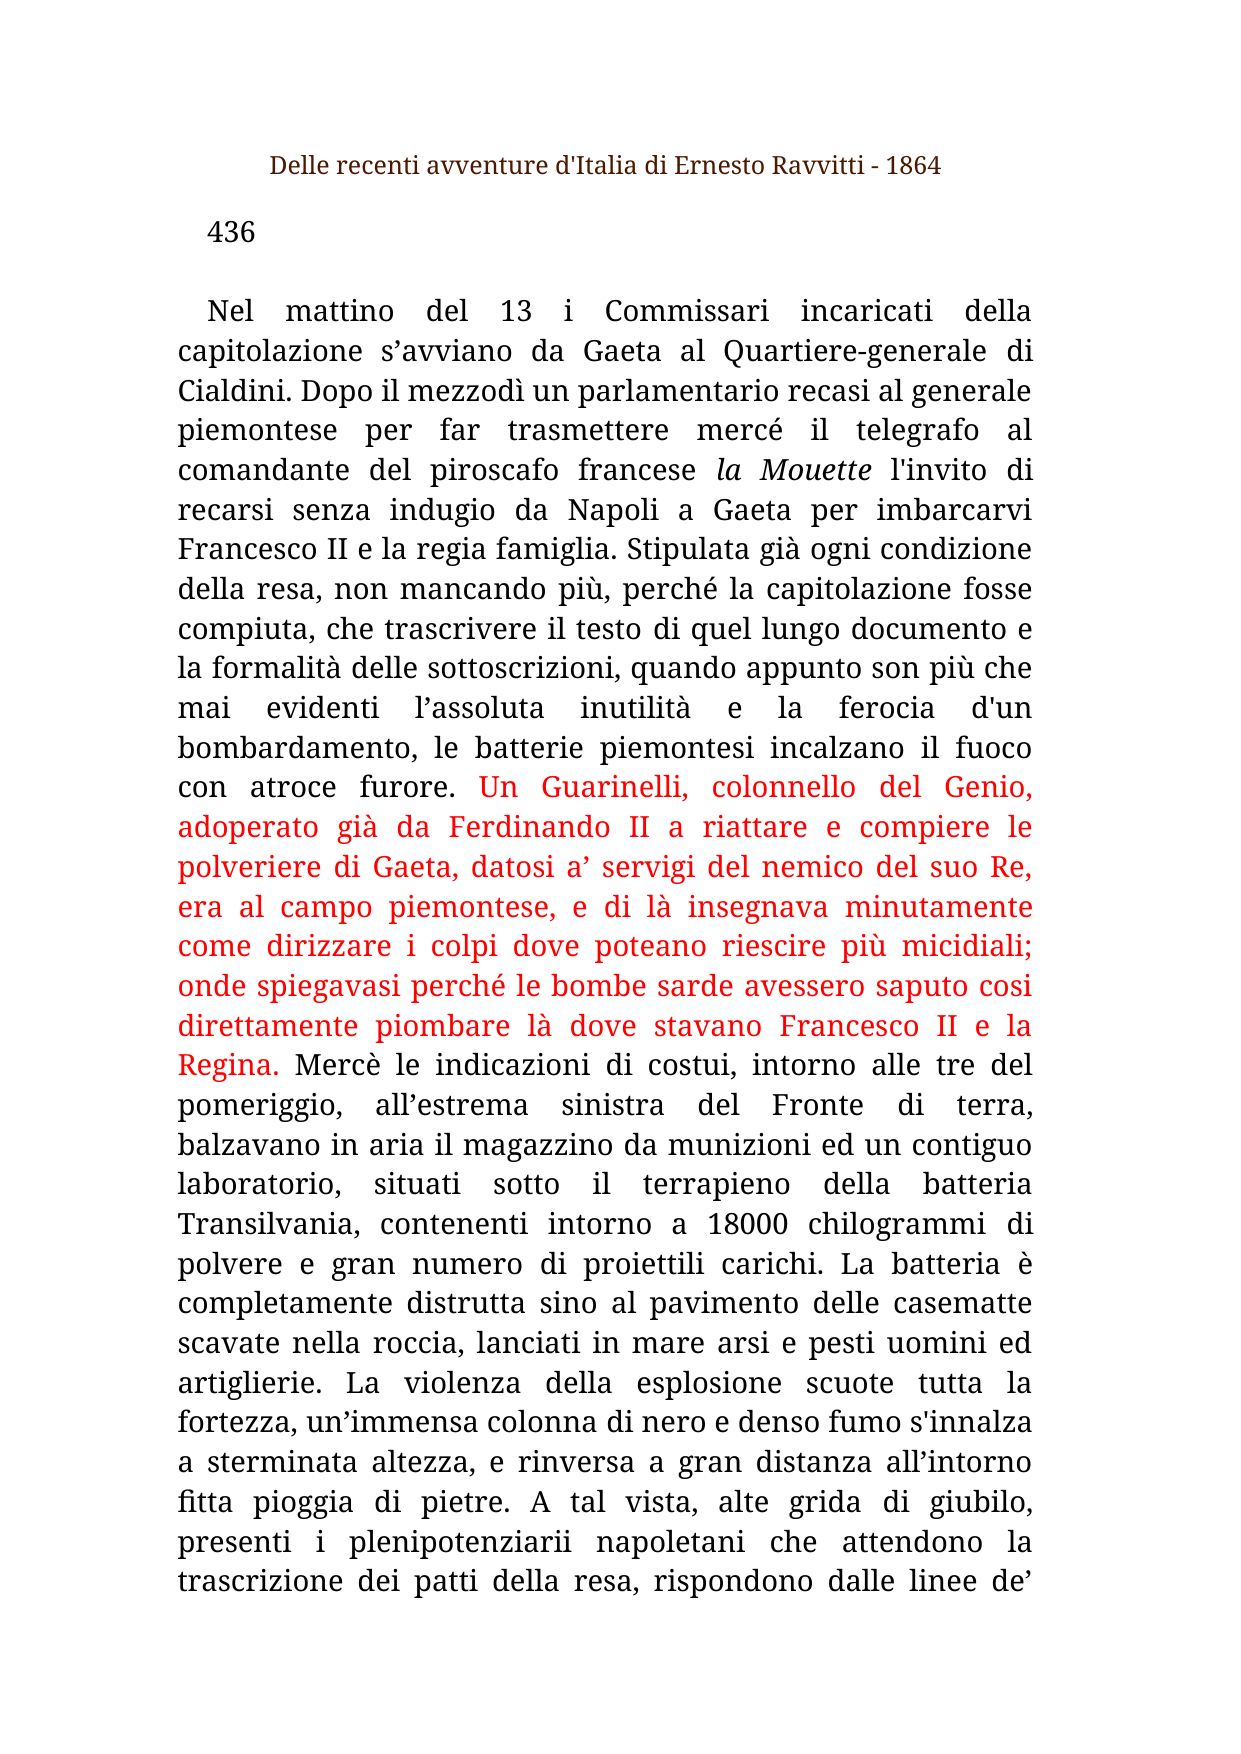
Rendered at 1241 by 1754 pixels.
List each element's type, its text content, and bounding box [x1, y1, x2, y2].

text Nel mattino del 13 i Commissari incaricati della capitolazione s’avviano da Gaeta al Quartiere-generale di Cialdini. Dopo il mezzodì un parlamentario recasi al generale piemontese per far trasmettere mercé il telegrafo al comandante del piroscafo francese la Mouette l'invito di recarsi senza indugio da Napoli a Gaeta per imbarcarvi Francesco II e la regia famiglia. Stipulata già ogni condizione della resa, non mancando più, perché la capitolazione fosse compiuta, che trascrivere il testo di quel lungo documento e la formalità delle sottoscrizioni, quando appunto son più che mai evidenti l’assoluta inutilità e la ferocia d'un bombardamento, le batterie piemontesi incalzano il fuoco con atroce furore. Un Guarinelli, colonnello del Genio, adoperato già da Ferdinando II a riattare e compiere le polveriere di Gaeta, datosi a’ servigi del nemico del suo Re, era al campo piemontese, e di là insegnava minutamente come dirizzare i colpi dove poteano riescire più micidiali; onde spiegavasi perché le bombe sarde avessero saputo cosi direttamente piombare là dove stavano Francesco II e la Regina. Mercè le indicazioni di costui, intorno alle tre del pomeriggio, all’estrema sinistra del Fronte di terra, balzavano in aria il magazzino da munizioni ed un contiguo laboratorio, situati sotto il terrapieno della batteria Transilvania, contenenti intorno a 18000 chilogrammi di polvere e gran numero di proiettili carichi. La batteria è completamente distrutta sino al pavimento delle casematte scavate nella roccia, lanciati in mare arsi e pesti uomini ed artiglierie. La violenza della esplosione scuote tutta la fortezza, un’immensa colonna di nero e denso fumo s'innalza a sterminata altezza, e rinversa a gran distanza all’intorno fitta pioggia di pietre. A tal vista, alte grida di giubilo, presenti i plenipotenziarii napoletani che attendono la trascrizione dei patti della resa, rispondono dalle linee de’ [177, 291, 1033, 1600]
text 436 [177, 211, 1033, 251]
